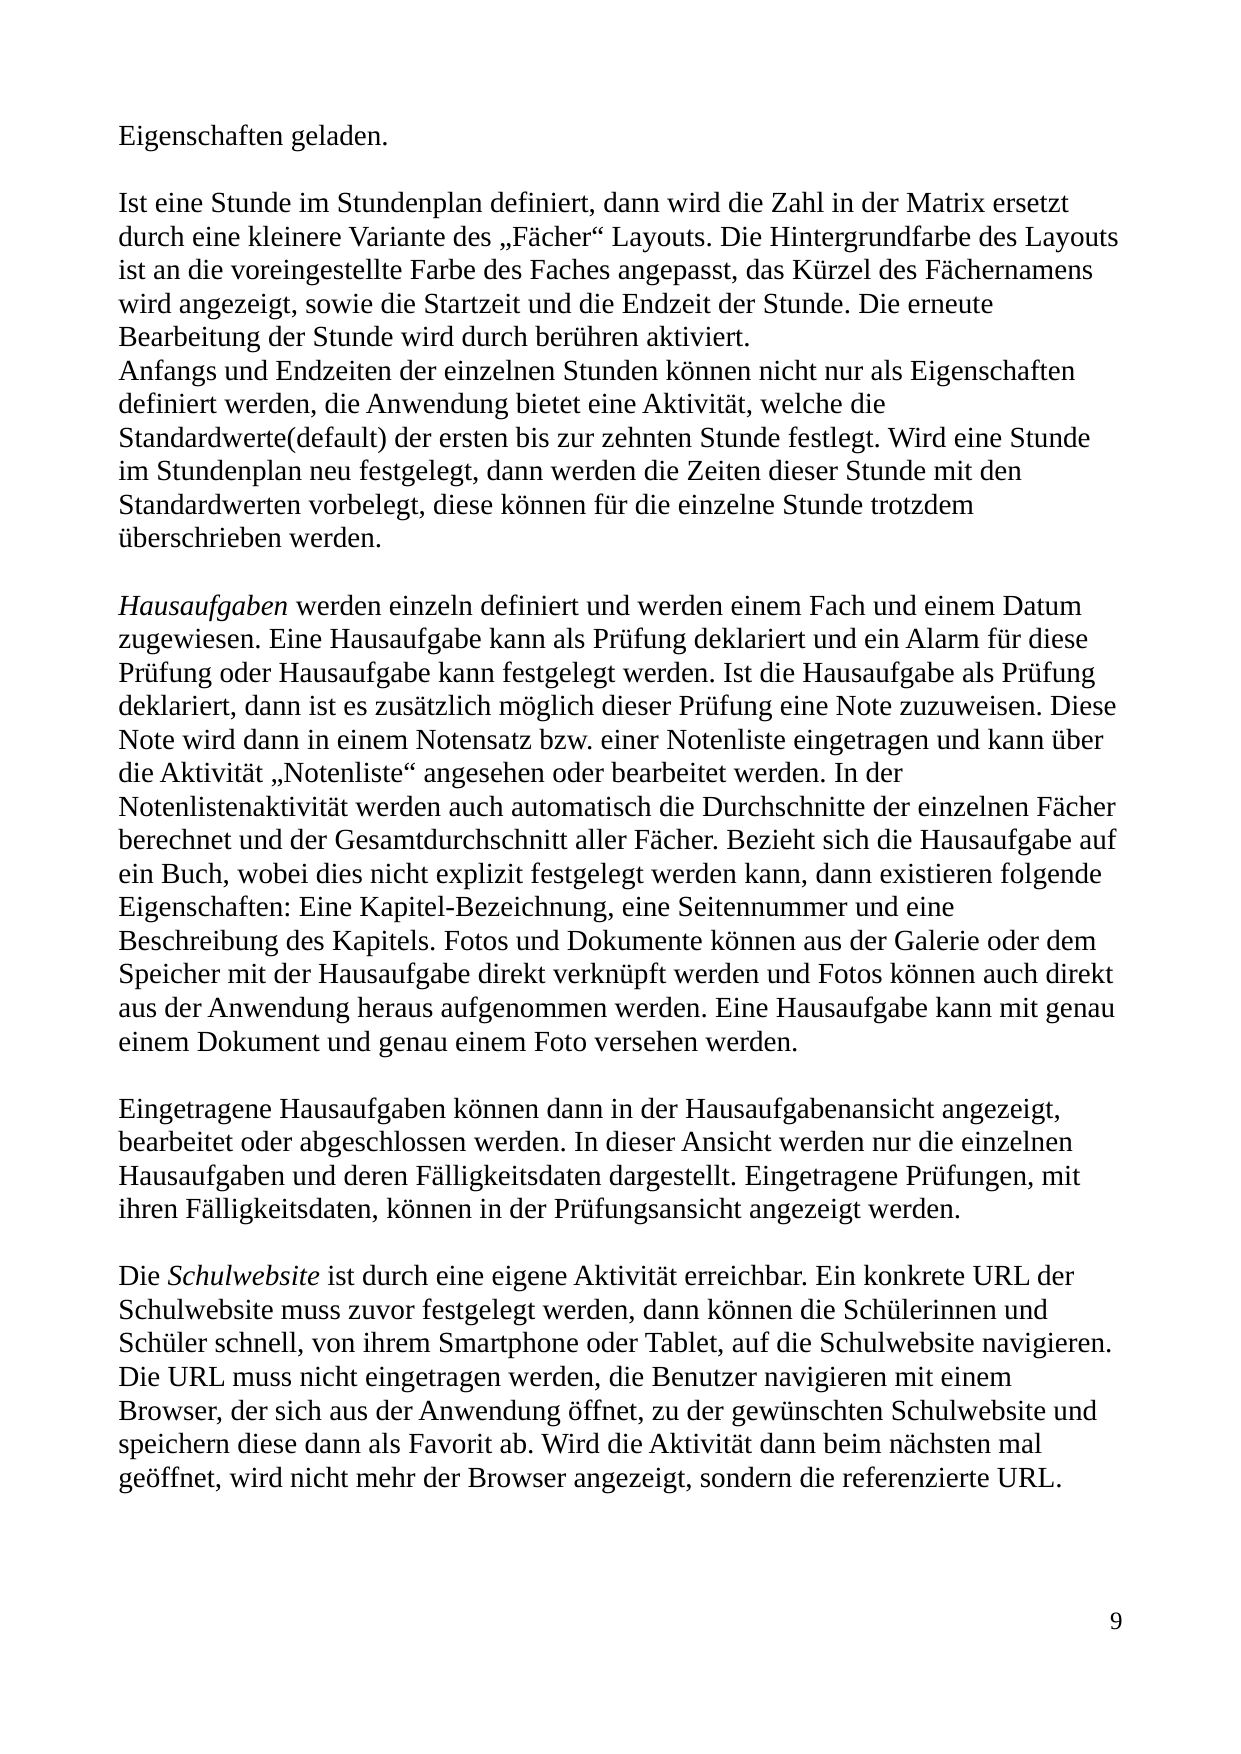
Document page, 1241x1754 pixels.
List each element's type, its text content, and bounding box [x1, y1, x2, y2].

text Eingetragene Hausaufgaben können dann in der Hausaufgabenansicht angezeigt, bearbeitet oder abgeschlossen werden. In dieser Ansicht werden nur die einzelnen Hausaufgaben und deren Fälligkeitsdaten dargestellt. Eingetragene Prüfungen, mit ihren Fälligkeitsdaten, können in der Prüfungsansicht angezeigt werden. [118, 1091, 1122, 1225]
text Ist eine Stunde im Stundenplan definiert, dann wird die Zahl in der Matrix ersetzt durch eine kleinere Variante des „Fächer“ Layouts. Die Hintergrundfarbe des Layouts ist an die voreingestellte Farbe des Faches angepasst, das Kürzel des Fächernamens wird angezeigt, sowie die Startzeit und die Endzeit der Stunde. Die erneute Bearbeitung der Stunde wird durch berühren aktiviert. [118, 185, 1122, 353]
text Die Schulwebsite ist durch eine eigene Aktivität erreichbar. Ein konkrete URL der Schulwebsite muss zuvor festgelegt werden, dann können die Schülerinnen und Schüler schnell, von ihrem Smartphone oder Tablet, auf die Schulwebsite navigieren. Die URL muss nicht eingetragen werden, die Benutzer navigieren mit einem Browser, der sich aus der Anwendung öffnet, zu der gewünschten Schulwebsite und speichern diese dann als Favorit ab. Wird die Aktivität dann beim nächsten mal geöffnet, wird nicht mehr der Browser angezeigt, sondern die referenzierte URL. [118, 1258, 1122, 1493]
text Hausaufgaben werden einzeln definiert und werden einem Fach und einem Datum zugewiesen. Eine Hausaufgabe kann als Prüfung deklariert und ein Alarm für diese Prüfung oder Hausaufgabe kann festgelegt werden. Ist die Hausaufgabe als Prüfung deklariert, dann ist es zusätzlich möglich dieser Prüfung eine Note zuzuweisen. Diese Note wird dann in einem Notensatz bzw. einer Notenliste eingetragen und kann über die Aktivität „Notenliste“ angesehen oder bearbeitet werden. In der Notenlistenaktivität werden auch automatisch die Durchschnitte der einzelnen Fächer berechnet und der Gesamtdurchschnitt aller Fächer. Bezieht sich die Hausaufgabe auf ein Buch, wobei dies nicht explizit festgelegt werden kann, dann existieren folgende Eigenschaften: Eine Kapitel-Bezeichnung, eine Seitennummer und eine Beschreibung des Kapitels. Fotos und Dokumente können aus der Galerie oder dem Speicher mit der Hausaufgabe direkt verknüpft werden und Fotos können auch direkt aus der Anwendung heraus aufgenommen werden. Eine Hausaufgabe kann mit genau einem Dokument und genau einem Foto versehen werden. [118, 588, 1122, 1057]
text Anfangs und Endzeiten der einzelnen Stunden können nicht nur als Eigenschaften definiert werden, die Anwendung bietet eine Aktivität, welche die Standardwerte(default) der ersten bis zur zehnten Stunde festlegt. Wird eine Stunde im Stundenplan neu festgelegt, dann werden die Zeiten dieser Stunde mit den Standardwerten vorbelegt, diese können für die einzelne Stunde trotzdem überschrieben werden. [118, 353, 1122, 554]
text Eigenschaften geladen. [118, 118, 1122, 152]
